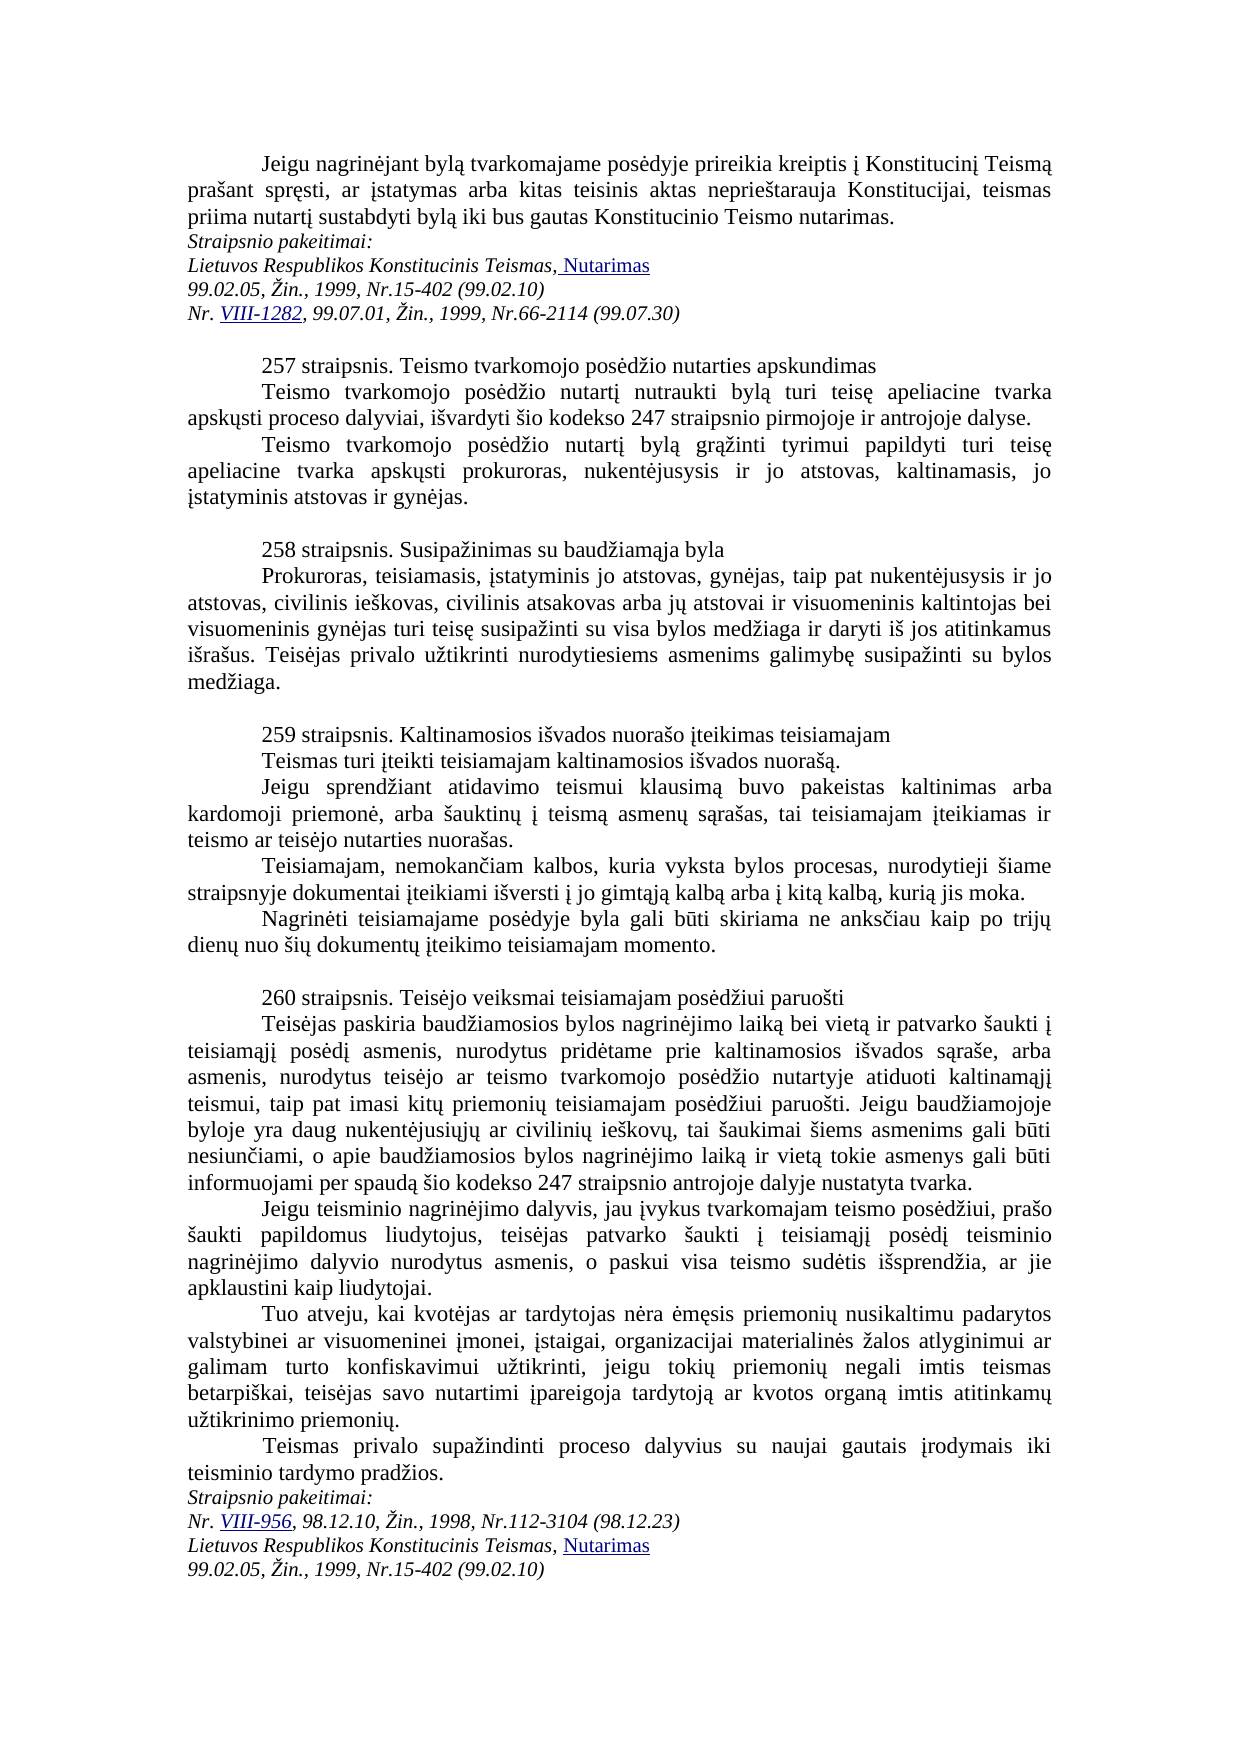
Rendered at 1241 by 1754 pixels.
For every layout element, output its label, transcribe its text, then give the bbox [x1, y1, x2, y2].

text Straipsnio pakeitimai: [187, 1485, 1053, 1509]
text 99.02.05, Žin., 1999, Nr.15-402 (99.02.10) [187, 1557, 1053, 1581]
text Jeigu sprendžiant atidavimo teismui klausimą buvo pakeistas kaltinimas arba kardomoji priemonė, arba šauktinų į teismą asmenų sąrašas, tai teisiamajam įteikiamas ir teismo ar teisėjo nutarties nuorašas. [187, 773, 1053, 852]
text 257 straipsnis. Teismo tvarkomojo posėdžio nutarties apskundimas [187, 352, 1053, 378]
text 259 straipsnis. Kaltinamosios išvados nuorašo įteikimas teisiamajam [187, 721, 1053, 747]
text Nr. VIII-956, 98.12.10, Žin., 1998, Nr.112-3104 (98.12.23) [187, 1509, 1053, 1533]
text Nagrinėti teisiamajame posėdyje byla gali būti skiriama ne anksčiau kaip po trijų dienų nuo šių dokumentų įteikimo teisiamajam momento. [187, 905, 1053, 958]
text Jeigu teisminio nagrinėjimo dalyvis, jau įvykus tvarkomajam teismo posėdžiui, prašo šaukti papildomus liudytojus, teisėjas patvarko šaukti į teisiamąjį posėdį teisminio nagrinėjimo dalyvio nurodytus asmenis, o paskui visa teismo sudėtis išsprendžia, ar jie apklaustini kaip liudytojai. [187, 1195, 1053, 1300]
text Teismas privalo supažindinti proceso dalyvius su naujai gautais įrodymais iki teisminio tardymo pradžios. [187, 1432, 1053, 1485]
text Straipsnio pakeitimai: [187, 229, 1053, 253]
text 99.02.05, Žin., 1999, Nr.15-402 (99.02.10) [187, 277, 1053, 301]
text Prokuroras, teisiamasis, įstatyminis jo atstovas, gynėjas, taip pat nukentėjusysis ir jo atstovas, civilinis ieškovas, civilinis atsakovas arba jų atstovai ir visuomeninis kaltintojas bei visuomeninis gynėjas turi teisę susipažinti su visa bylos medžiaga ir daryti iš jos atitinkamus išrašus. Teisėjas privalo užtikrinti nurodytiesiems asmenims galimybę susipažinti su bylos medžiaga. [187, 562, 1053, 694]
text Jeigu nagrinėjant bylą tvarkomajame posėdyje prireikia kreiptis į Konstitucinį Teismą prašant spręsti, ar įstatymas arba kitas teisinis aktas neprieštarauja Konstitucijai, teismas priima nutartį sustabdyti bylą iki bus gautas Konstitucinio Teismo nutarimas. [187, 150, 1053, 229]
text Teismo tvarkomojo posėdžio nutartį nutraukti bylą turi teisę apeliacine tvarka apskųsti proceso dalyviai, išvardyti šio kodekso 247 straipsnio pirmojoje ir antrojoje dalyse. [187, 378, 1053, 431]
text Teismo tvarkomojo posėdžio nutartį bylą grąžinti tyrimui papildyti turi teisę apeliacine tvarka apskųsti prokuroras, nukentėjusysis ir jo atstovas, kaltinamasis, jo įstatyminis atstovas ir gynėjas. [187, 431, 1053, 510]
text Teisiamajam, nemokančiam kalbos, kuria vyksta bylos procesas, nurodytieji šiame straipsnyje dokumentai įteikiami išversti į jo gimtąją kalbą arba į kitą kalbą, kurią jis moka. [187, 852, 1053, 905]
text 258 straipsnis. Susipažinimas su baudžiamąja byla [187, 536, 1053, 562]
text Tuo atveju, kai kvotėjas ar tardytojas nėra ėmęsis priemonių nusikaltimu padarytos valstybinei ar visuomeninei įmonei, įstaigai, organizacijai materialinės žalos atlyginimui ar galimam turto konfiskavimui užtikrinti, jeigu tokių priemonių negali imtis teismas betarpiškai, teisėjas savo nutartimi įpareigoja tardytoją ar kvotos organą imtis atitinkamų užtikrinimo priemonių. [187, 1300, 1053, 1432]
text Lietuvos Respublikos Konstitucinis Teismas, Nutarimas [187, 253, 1053, 277]
text 260 straipsnis. Teisėjo veiksmai teisiamajam posėdžiui paruošti [187, 984, 1053, 1011]
text Lietuvos Respublikos Konstitucinis Teismas, Nutarimas [187, 1533, 1053, 1557]
text Teisėjas paskiria baudžiamosios bylos nagrinėjimo laiką bei vietą ir patvarko šaukti į teisiamąjį posėdį asmenis, nurodytus pridėtame prie kaltinamosios išvados sąraše, arba asmenis, nurodytus teisėjo ar teismo tvarkomojo posėdžio nutartyje atiduoti kaltinamąjį teismui, taip pat imasi kitų priemonių teisiamajam posėdžiui paruošti. Jeigu baudžiamojoje byloje yra daug nukentėjusiųjų ar civilinių ieškovų, tai šaukimai šiems asmenims gali būti nesiunčiami, o apie baudžiamosios bylos nagrinėjimo laiką ir vietą tokie asmenys gali būti informuojami per spaudą šio kodekso 247 straipsnio antrojoje dalyje nustatyta tvarka. [187, 1011, 1053, 1195]
text Teismas turi įteikti teisiamajam kaltinamosios išvados nuorašą. [187, 747, 1053, 773]
text Nr. VIII-1282, 99.07.01, Žin., 1999, Nr.66-2114 (99.07.30) [187, 301, 1053, 325]
